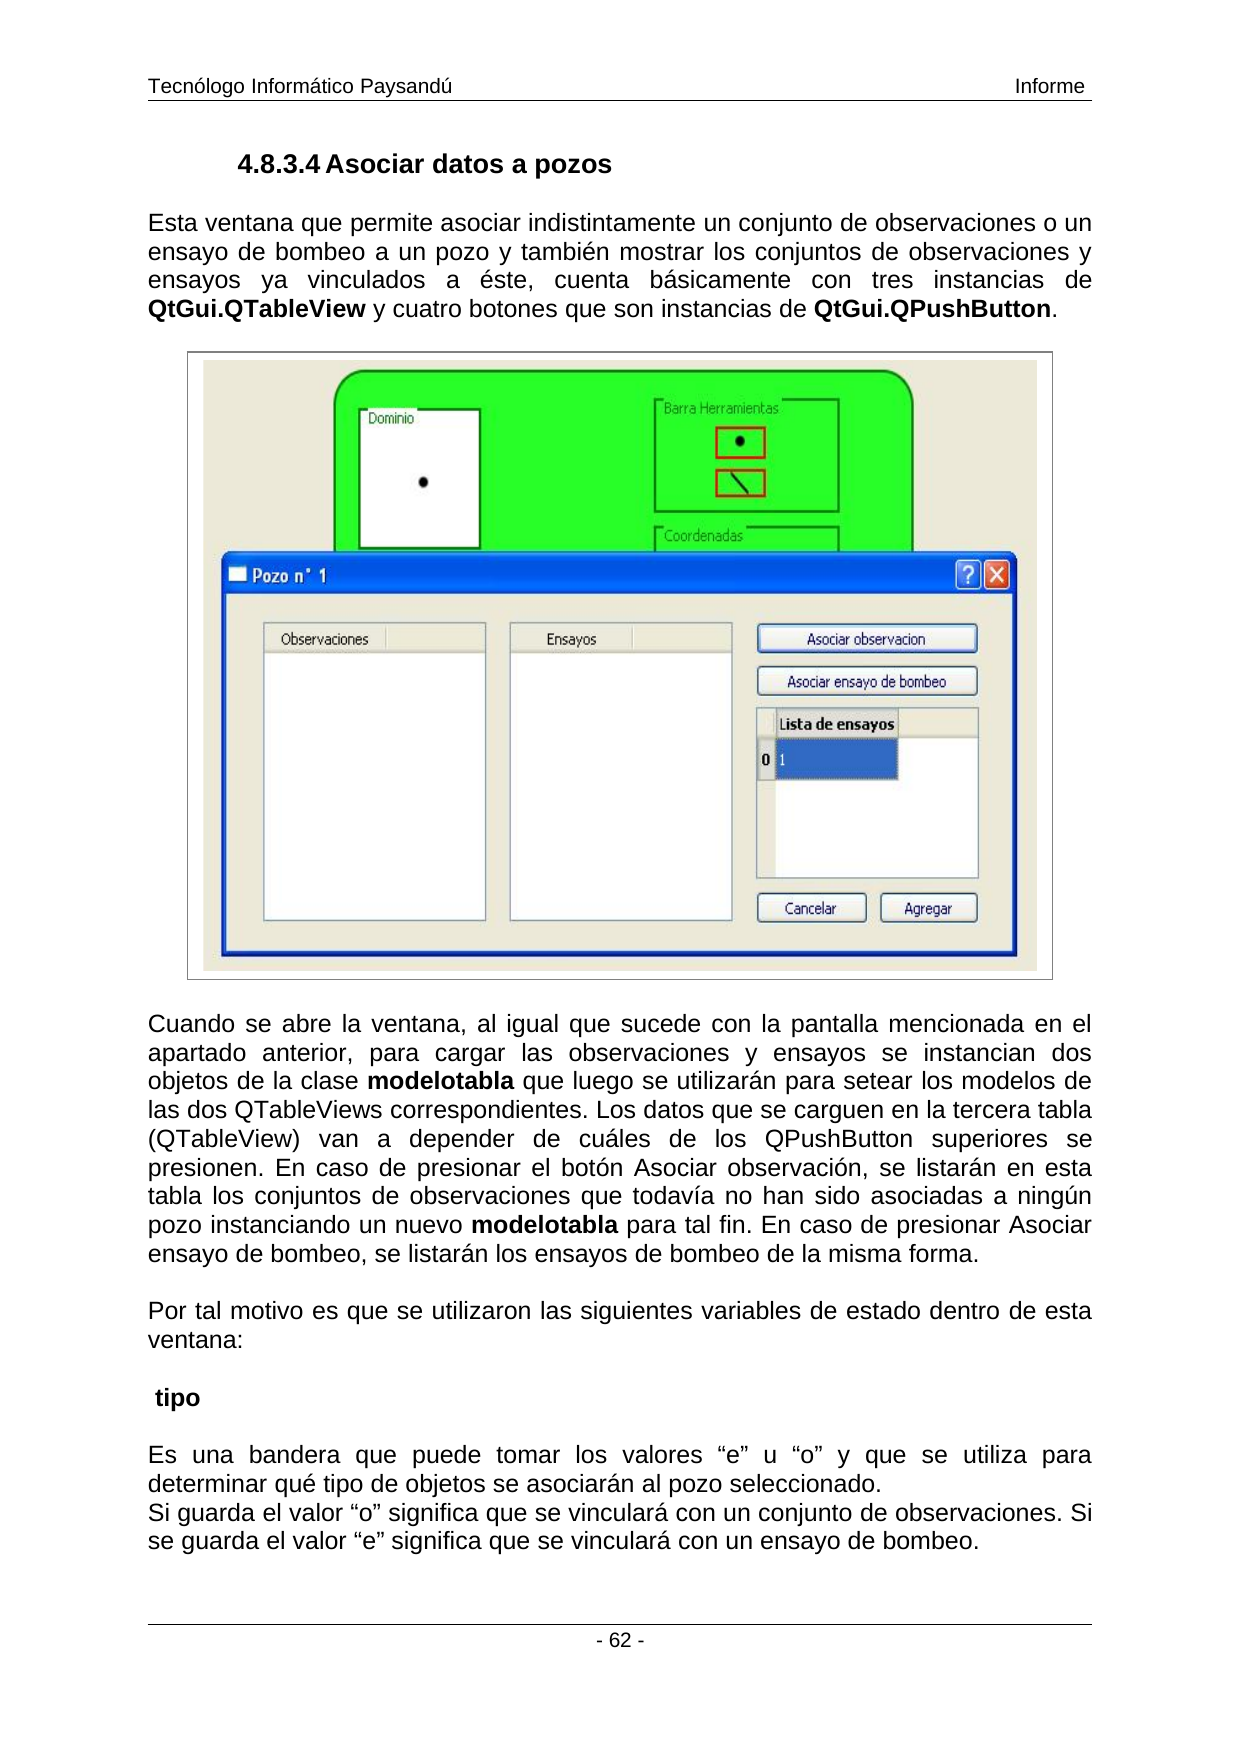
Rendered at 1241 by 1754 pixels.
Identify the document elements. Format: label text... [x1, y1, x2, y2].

text tipo [148, 1383, 1092, 1411]
text Esta ventana que permite asociar indistintamente un conjunto de observaciones o un ensayo de bombeo a un pozo y también mostrar los conjuntos de observaciones y ensayos ya vinculados a éste, cuenta básicamente con tres instancias de QtGui.QTableView y cuatro botones que son instancias de QtGui.QPushButton. [148, 208, 1092, 323]
text Por tal motivo es que se utilizaron las siguientes variables de estado dentro de esta ventana: [148, 1296, 1092, 1354]
picture [203, 360, 1037, 971]
subtitle Asociar datos a pozos [237, 148, 1092, 179]
text Cuando se abre la ventana, al igual que sucede con la pantalla mencionada en el apartado anterior, para cargar las observaciones y ensayos se instancian dos objetos de la clase modelotabla que luego se utilizarán para setear los modelos de las dos QTableViews correspondientes. Los datos que se carguen en la tercera tabla (QTableView) van a depender de cuáles de los QPushButton superiores se presionen. En caso de presionar el botón Asociar observación, se listarán en esta tabla los conjuntos de observaciones que todavía no han sido asociadas a ningún pozo instanciando un nuevo modelotabla para tal fin. En caso de presionar Asociar ensayo de bombeo, se listarán los ensayos de bombeo de la misma forma. [148, 1009, 1092, 1268]
text Es una bandera que puede tomar los valores “e” u “o” y que se utiliza para determinar qué tipo de objetos se asociarán al pozo seleccionado. [148, 1440, 1092, 1498]
text Si guarda el valor “o” significa que se vinculará con un conjunto de observaciones. Si se guarda el valor “e” significa que se vinculará con un ensayo de bombeo. [148, 1498, 1092, 1555]
